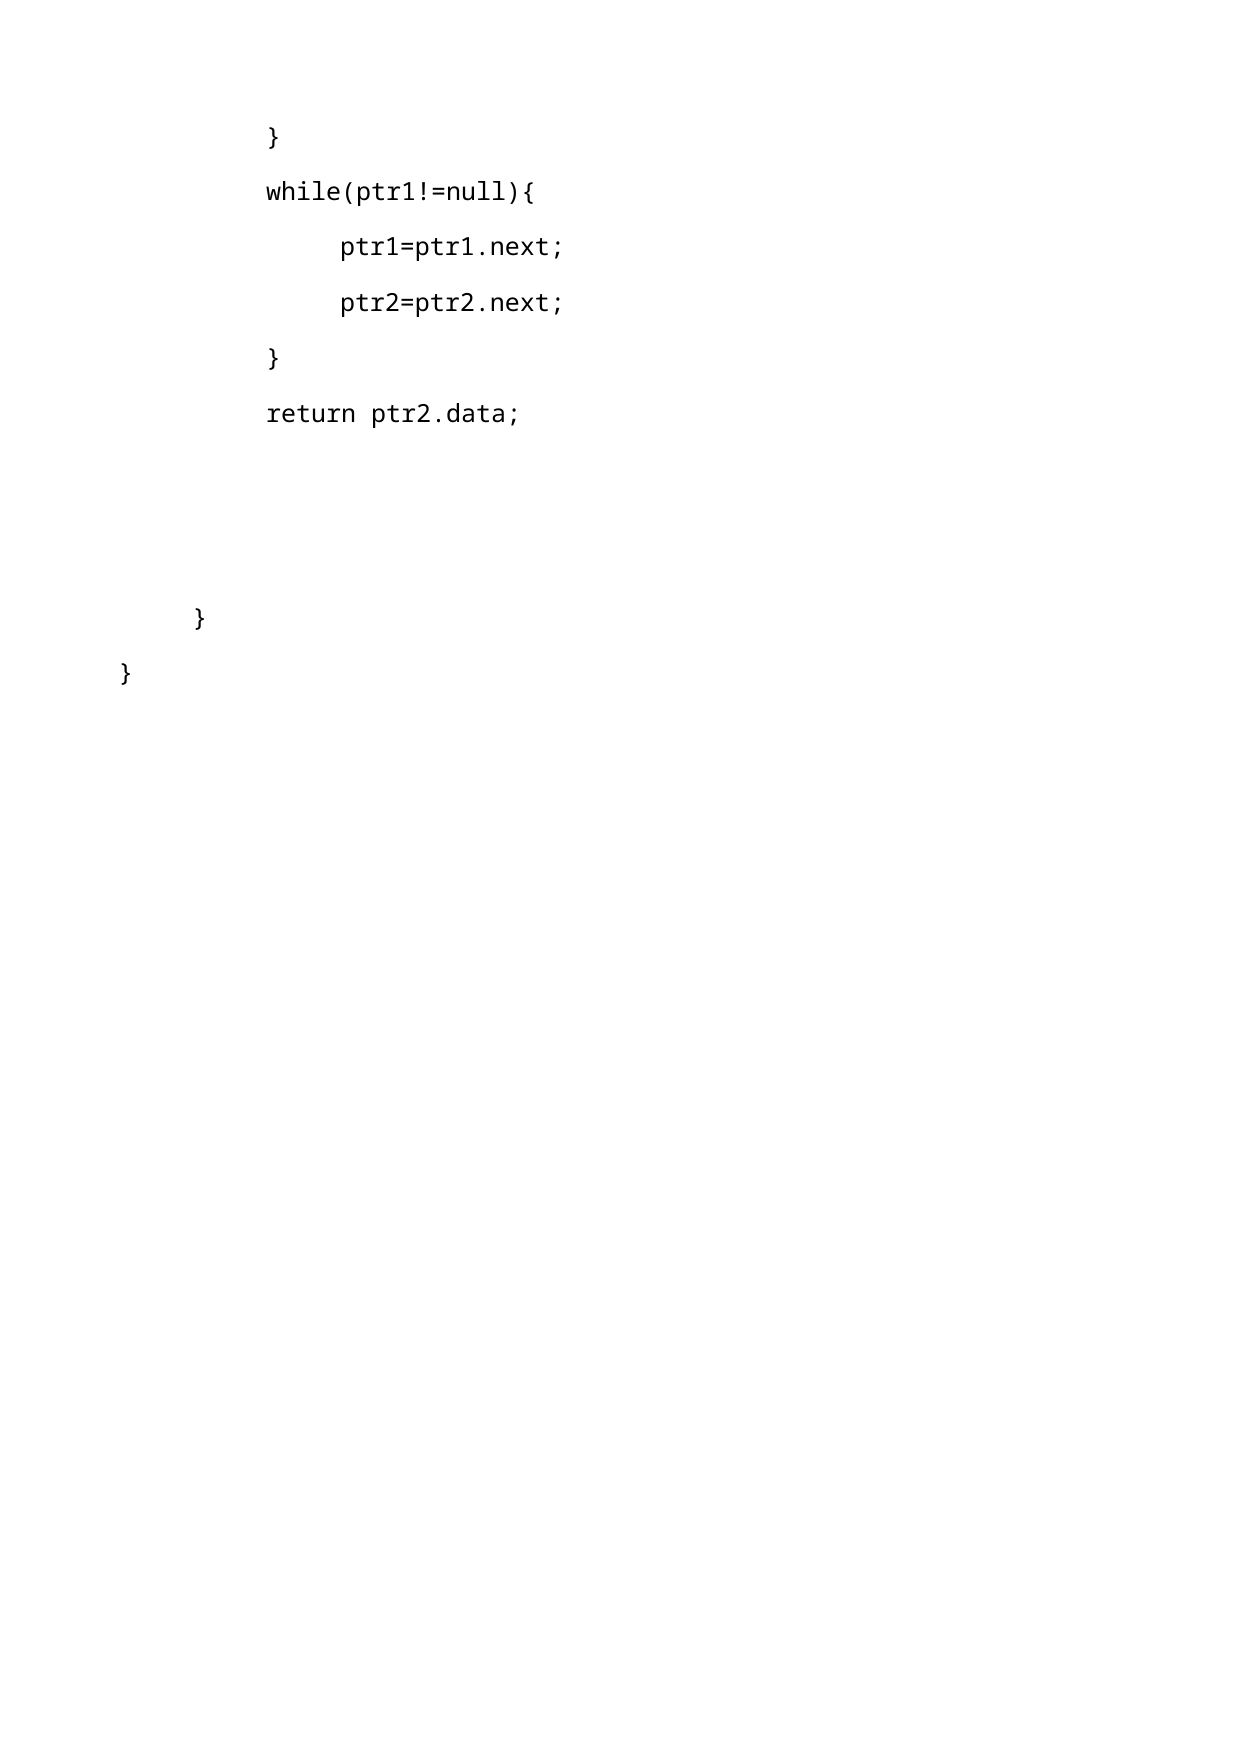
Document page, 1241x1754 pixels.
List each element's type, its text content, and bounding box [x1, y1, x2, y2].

text ptr2=ptr2.next; [118, 284, 1122, 318]
text ptr1=ptr1.next; [118, 229, 1122, 263]
text } [118, 340, 1122, 374]
text } [118, 600, 1122, 634]
text while(ptr1!=null){ [118, 173, 1122, 208]
text } [118, 655, 1122, 689]
text } [118, 118, 1122, 152]
text return ptr2.data; [118, 395, 1122, 429]
